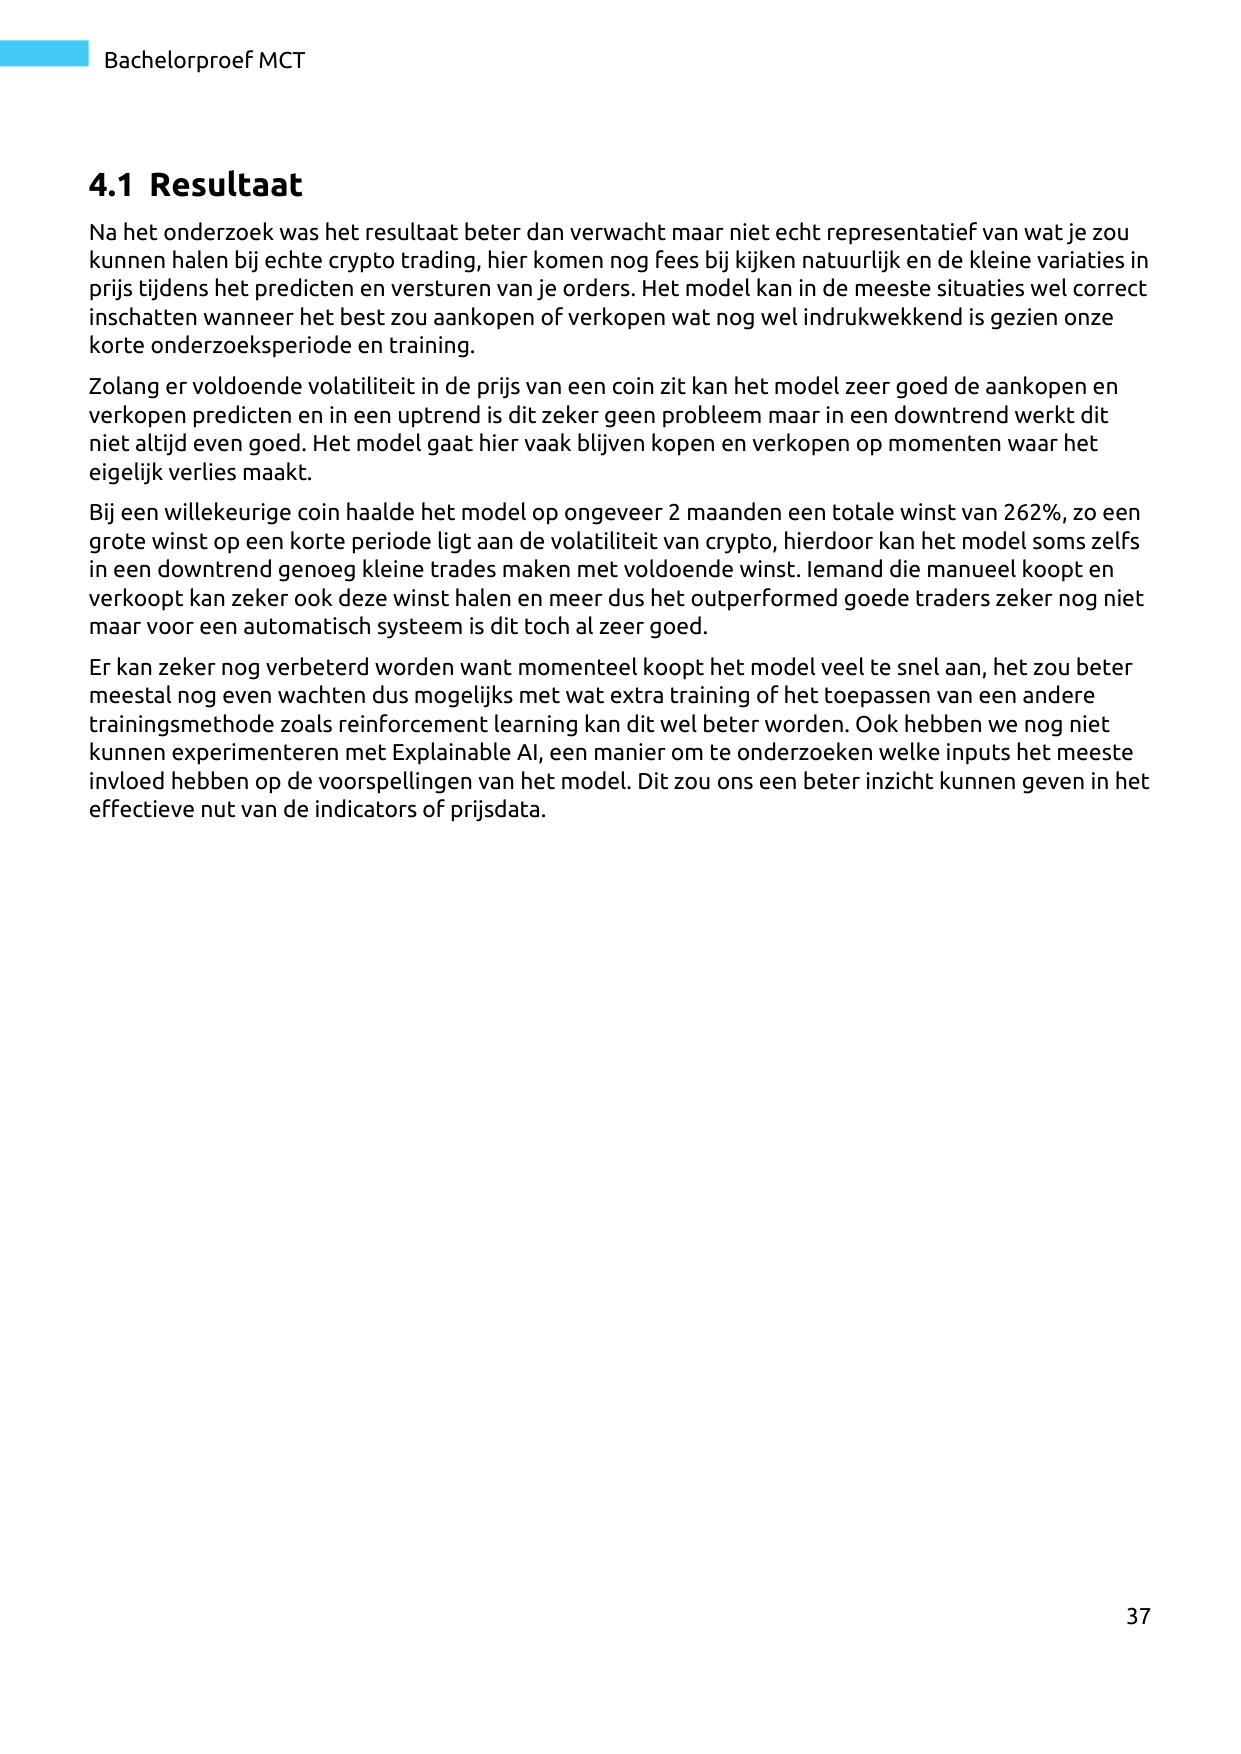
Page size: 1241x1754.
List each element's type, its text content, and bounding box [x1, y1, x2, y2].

text Er kan zeker nog verbeterd worden want momenteel koopt het model veel te snel aan, het zou beter meestal nog even wachten dus mogelijks met wat extra training of het toepassen van een andere trainingsmethode zoals reinforcement learning kan dit wel beter worden. Ook hebben we nog niet kunnen experimenteren met Explainable AI, een manier om te onderzoeken welke inputs het meeste invloed hebben op de voorspellingen van het model. Dit zou ons een beter inzicht kunnen geven in het effectieve nut van de indicators of prijsdata. [89, 653, 1152, 822]
text Bij een willekeurige coin haalde het model op ongeveer 2 maanden een totale winst van 262%, zo een grote winst op een korte periode ligt aan de volatiliteit van crypto, hierdoor kan het model soms zelfs in een downtrend genoeg kleine trades maken met voldoende winst. Iemand die manueel koopt en verkoopt kan zeker ook deze winst halen en meer dus het outperformed goede traders zeker nog niet maar voor een automatisch systeem is dit toch al zeer goed. [89, 499, 1152, 639]
subtitle Resultaat [89, 164, 1152, 202]
text Zolang er voldoende volatiliteit in de prijs van een coin zit kan het model zeer goed de aankopen en verkopen predicten en in een uptrend is dit zeker geen probleem maar in een downtrend werkt dit niet altijd even goed. Het model gaat hier vaak blijven kopen en verkopen op momenten waar het eigelijk verlies maakt. [89, 373, 1152, 484]
text Na het onderzoek was het resultaat beter dan verwacht maar niet echt representatief van wat je zou kunnen halen bij echte crypto trading, hier komen nog fees bij kijken natuurlijk en de kleine variaties in prijs tijdens het predicten en versturen van je orders. Het model kan in de meeste situaties wel correct inschatten wanneer het best zou aankopen of verkopen wat nog wel indrukwekkend is gezien onze korte onderzoeksperiode en training. [89, 218, 1152, 358]
